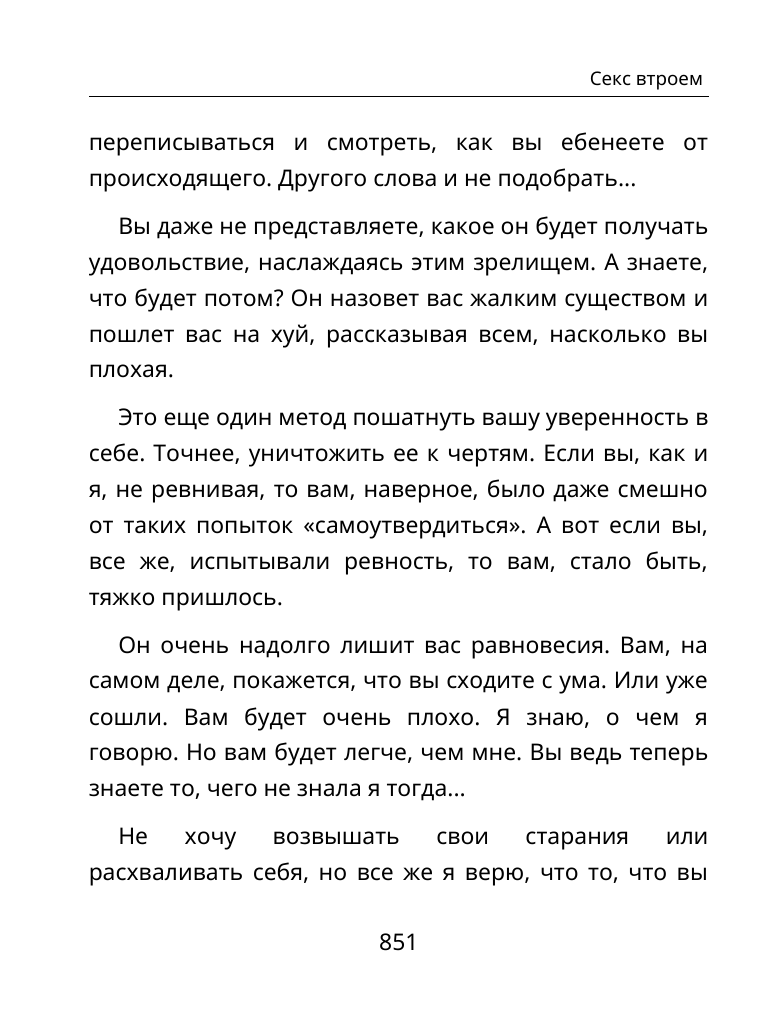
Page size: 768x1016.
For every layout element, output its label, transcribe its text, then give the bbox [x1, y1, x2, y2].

text Это еще один метод пошатнуть вашу уверенность в себе. Точнее, уничтожить ее к чертям. Если вы, как и я, не ревнивая, то вам, наверное, было даже смешно от таких попыток «самоутвердиться». А вот если вы, все же, испытывали ревность, то вам, стало быть, тяжко пришлось. [88, 401, 709, 612]
text Не хочу возвышать свои старания или расхваливать себя, но все же я верю, что то, что вы [88, 820, 709, 887]
text переписываться и смотреть, как вы ебенеете от происходящего. Другого слова и не подобрать... [88, 126, 709, 193]
text Он очень надолго лишит вас равновесия. Вам, на самом деле, покажется, что вы сходите с ума. Или уже сошли. Вам будет очень плохо. Я знаю, о чем я говорю. Но вам будет легче, чем мне. Вы ведь теперь знаете то, чего не знала я тогда... [88, 628, 709, 803]
text Вы даже не представляете, какое он будет получать удовольствие, наслаждаясь этим зрелищем. А знаете, что будет потом? Он назовет вас жалким существом и пошлет вас на хуй, рассказывая всем, насколько вы плохая. [88, 210, 709, 385]
